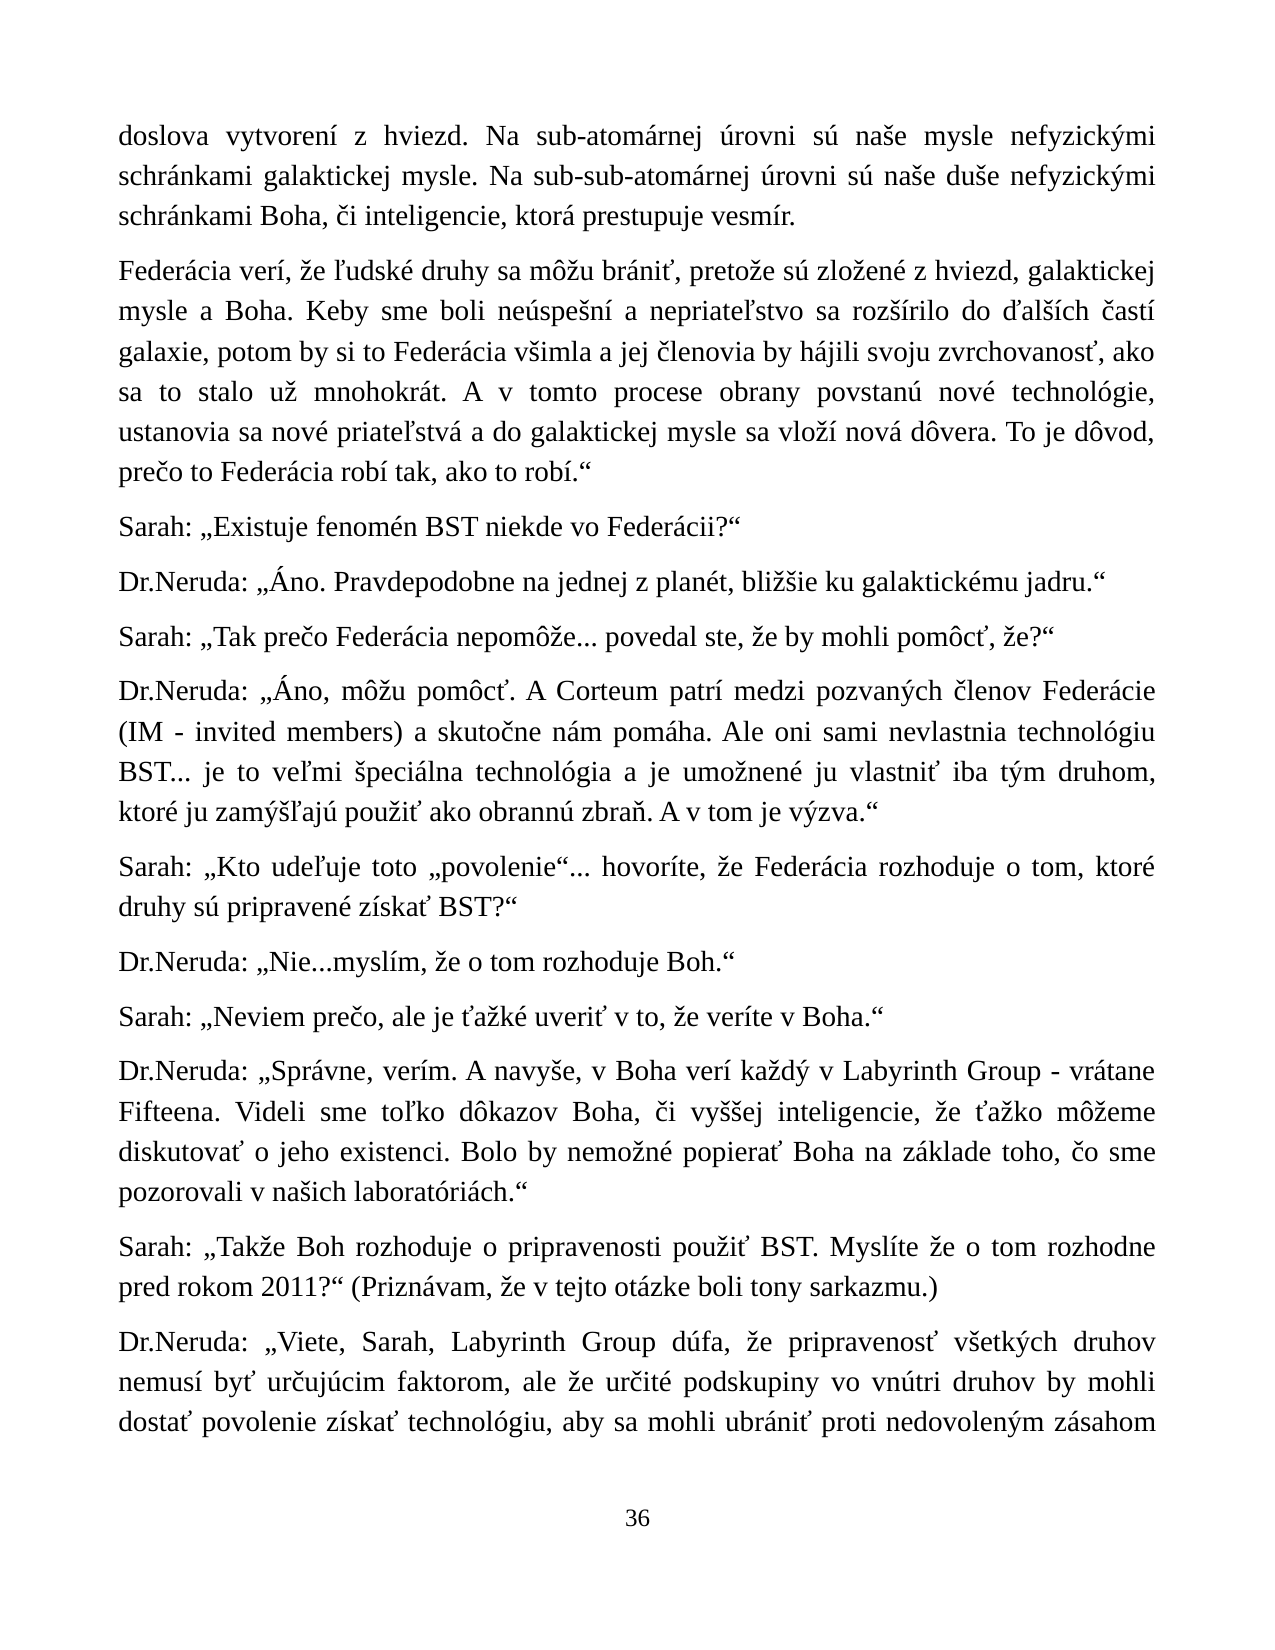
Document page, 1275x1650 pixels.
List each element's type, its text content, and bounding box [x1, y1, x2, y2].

text Sarah: „Existuje fenomén BST niekde vo Federácii?“ [118, 509, 1157, 543]
text Dr.Neruda: „Nie...myslím, že o tom rozhoduje Boh.“ [118, 944, 1157, 977]
text Sarah: „Takže Boh rozhoduje o pripravenosti použiť BST. Myslíte že o tom rozhodne pred rokom 2011?“ (Priznávam, že v tejto otázke boli tony sarkazmu.) [118, 1229, 1157, 1303]
text Dr.Neruda: „Viete, Sarah, Labyrinth Group dúfa, že pripravenosť všetkých druhov nemusí byť určujúcim faktorom, ale že určité podskupiny vo vnútri druhov by mohli dostať povolenie získať technológiu, aby sa mohli ubrániť proti nedovoleným zásahom [118, 1324, 1157, 1438]
text Federácia verí, že ľudské druhy sa môžu brániť, pretože sú zložené z hviezd, galaktickej mysle a Boha. Keby sme boli neúspešní a nepriateľstvo sa rozšírilo do ďalších častí galaxie, potom by si to Federácia všimla a jej členovia by hájili svoju zvrchovanosť, ako sa to stalo už mnohokrát. A v tomto procese obrany povstanú nové technológie, ustanovia sa nové priateľstvá a do galaktickej mysle sa vloží nová dôvera. To je dôvod, prečo to Federácia robí tak, ako to robí.“ [118, 253, 1157, 488]
text Sarah: „Kto udeľuje toto „povolenie“... hovoríte, že Federácia rozhoduje o tom, ktoré druhy sú pripravené získať BST?“ [118, 849, 1157, 923]
text Dr.Neruda: „Áno, môžu pomôcť. A Corteum patrí medzi pozvaných členov Federácie (IM - invited members) a skutočne nám pomáha. Ale oni sami nevlastnia technológiu BST... je to veľmi špeciálna technológia a je umožnené ju vlastniť iba tým druhom, ktoré ju zamýšľajú použiť ako obrannú zbraň. A v tom je výzva.“ [118, 673, 1157, 828]
text doslova vytvorení z hviezd. Na sub-atomárnej úrovni sú naše mysle nefyzickými schránkami galaktickej mysle. Na sub-sub-atomárnej úrovni sú naše duše nefyzickými schránkami Boha, či inteligencie, ktorá prestupuje vesmír. [118, 118, 1157, 232]
text Sarah: „Neviem prečo, ale je ťažké uveriť v to, že veríte v Boha.“ [118, 999, 1157, 1032]
text Dr.Neruda: „Správne, verím. A navyše, v Boha verí každý v Labyrinth Group - vrátane Fifteena. Videli sme toľko dôkazov Boha, či vyššej inteligencie, že ťažko môžeme diskutovať o jeho existenci. Bolo by nemožné popierať Boha na základe toho, čo sme pozorovali v našich laboratóriách.“ [118, 1053, 1157, 1208]
text Sarah: „Tak prečo Federácia nepomôže... povedal ste, že by mohli pomôcť, že?“ [118, 619, 1157, 652]
text Dr.Neruda: „Áno. Pravdepodobne na jednej z planét, bližšie ku galaktickému jadru.“ [118, 564, 1157, 597]
